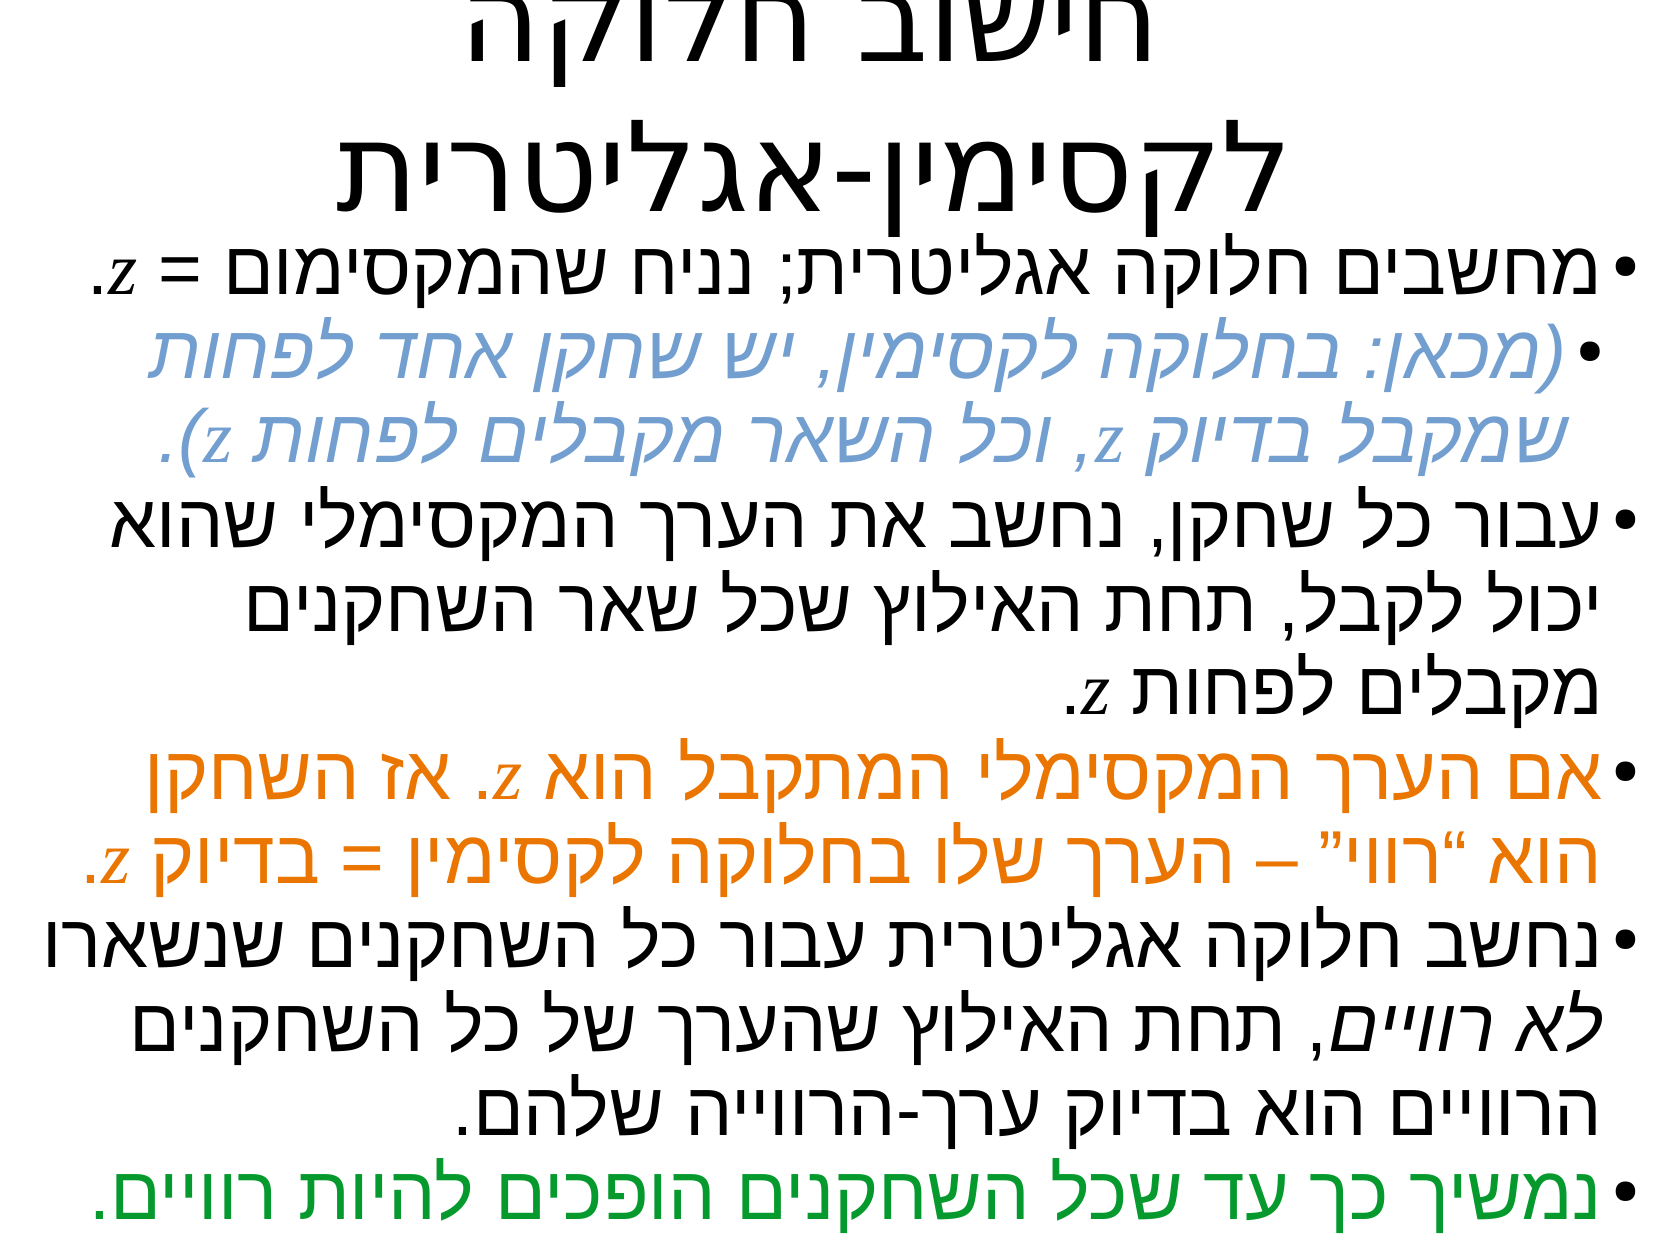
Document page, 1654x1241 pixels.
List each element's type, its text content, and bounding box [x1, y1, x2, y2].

text_box מחשבים חלוקה אגליטרית; נניח שהמקסימום = z. (מכאן: בחלוקה לקסימין, יש שחקן אחד לפחות שמקבל בדיוק z, וכל השאר מקבלים לפחות z). עבור כל שחקן, נחשב את הערך המקסימלי שהוא יכול לקבל, תחת האילוץ שכל שאר השחקנים מקבלים לפחות z. אם הערך המקסימלי המתקבל הוא z. אז השחקן הוא “רווי” – הערך שלו בחלוקה לקסימין = בדיוק z. נחשב חלוקה אגליטרית עבור כל השחקנים שנשארו לא רוויים, תחת האילוץ שהערך של כל השחקנים הרוויים הוא בדיוק ערך-הרווייה שלהם. נמשיך כך עד שכל השחקנים הופכים להיות רוויים. [0, 219, 1654, 1241]
title חישוב חלוקה לקסימין-אגליטרית [0, 7, 1654, 166]
